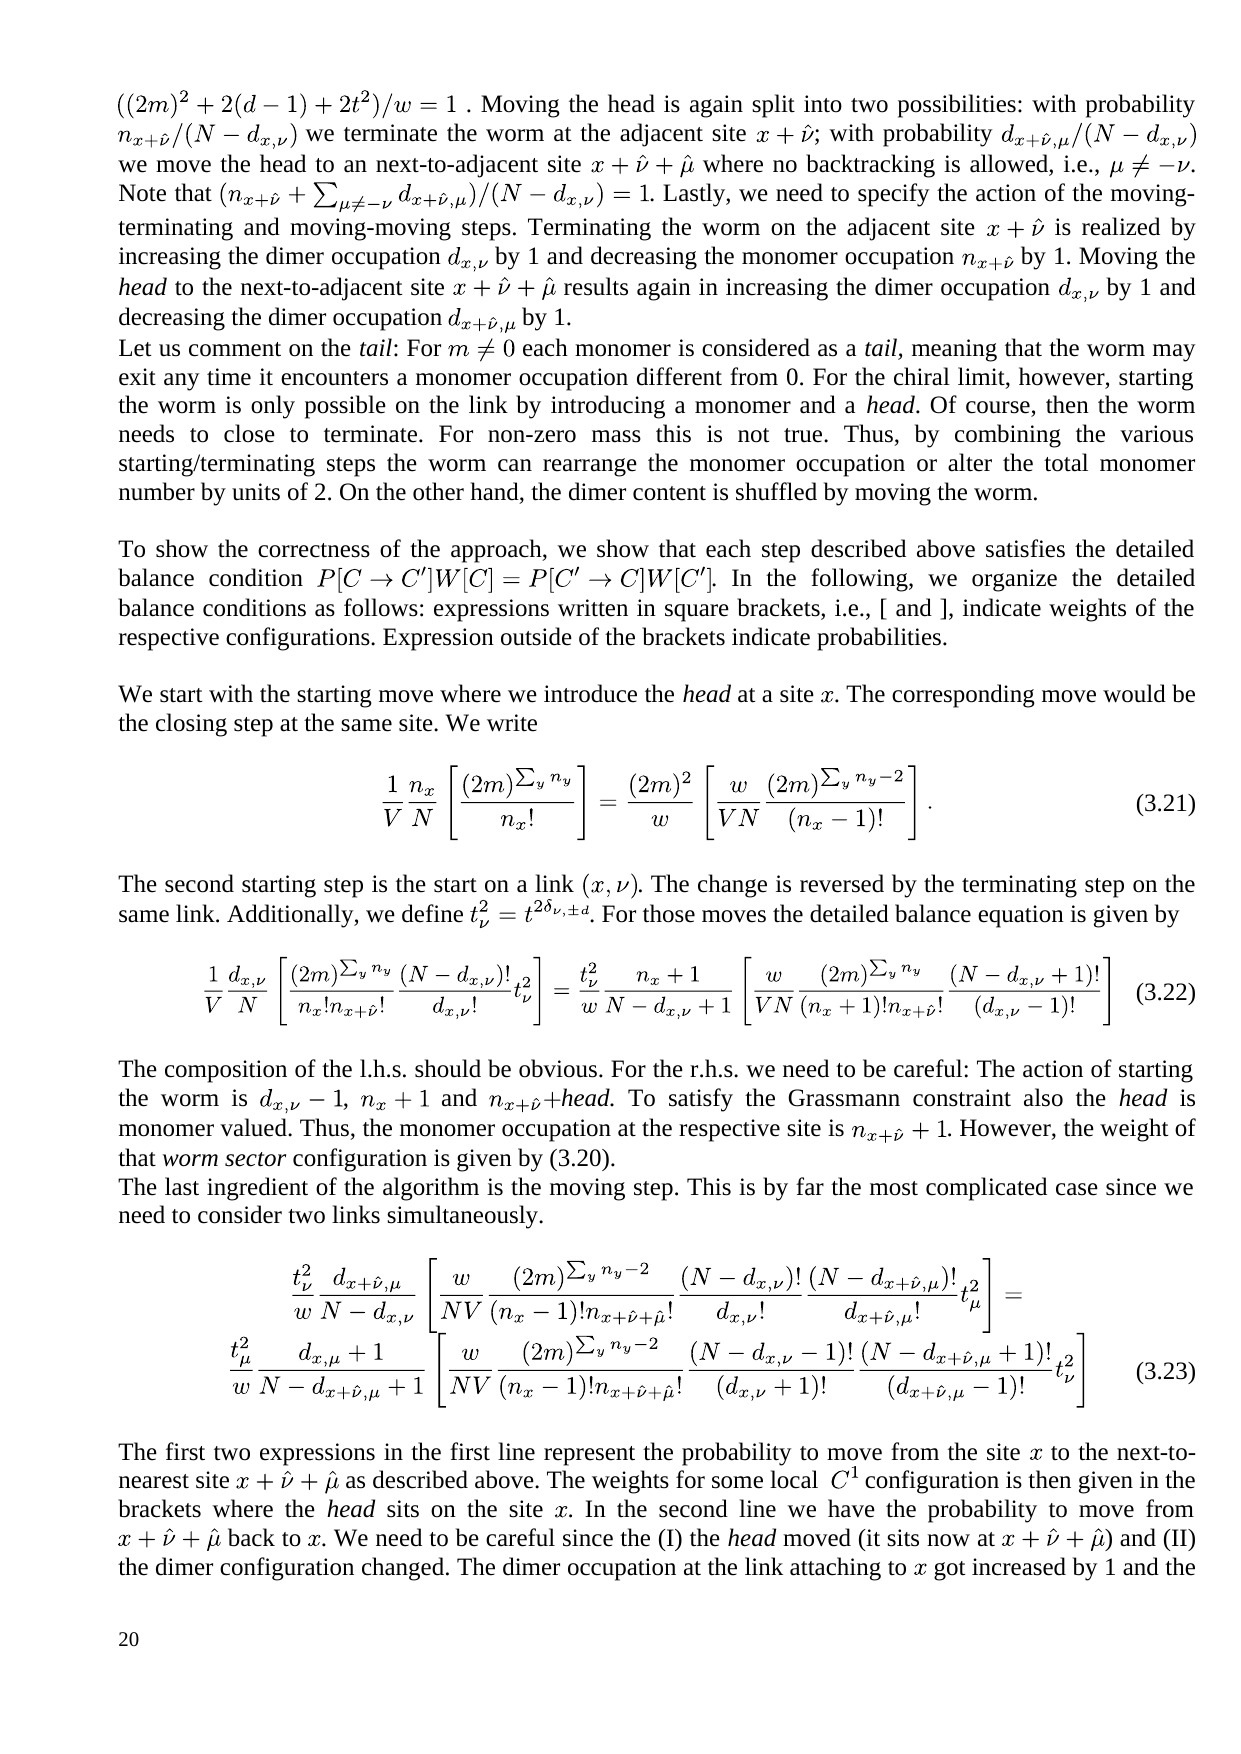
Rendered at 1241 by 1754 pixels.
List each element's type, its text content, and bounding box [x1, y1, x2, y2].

text (3.23) [1085, 1333, 1196, 1408]
text . Moving the head is again split into two possibilities: with probability we terminate the worm at the adjacent site ; with probability we move the head to an next-to-adjacent site where no backtracking is allowed, i.e., . Note that . Lastly, we need to specify the action of the moving-terminating and moving-moving steps. Terminating the worm on the adjacent site is realized by increasing the dimer occupation by 1 and decreasing the monomer occupation by 1. Moving the head to the next-to-adjacent site results again in increasing the dimer occupation by 1 and decreasing the dimer occupation by 1. [118, 89, 1196, 333]
text The first two expressions in the first line represent the probability to move from the site to the next-to-nearest site as described above. The weights for some local configuration is then given in the brackets where the head sits on the site . In the second line we have the probability to move from back to . We need to be careful since the (I) the head moved (it sits now at ) and (II) the dimer configuration changed. The dimer occupation at the link attaching to got increased by 1 and the [118, 1437, 1196, 1580]
text The last ingredient of the algorithm is the moving step. This is by far the most complicated case since we need to consider two links simultaneously. [118, 1172, 1196, 1229]
text [118, 1333, 438, 1408]
text The second starting step is the start on a link . The change is reversed by the terminating step on the same link. Additionally, we define . For those moves the detailed balance equation is given by [118, 869, 1196, 928]
text [118, 765, 450, 840]
text Let us comment on the tail: For each monomer is considered as a tail, meaning that the worm may exit any time it encounters a monomer occupation different from 0. For the chiral limit, however, starting the worm is only possible on the link by introducing a monomer and a head. Of course, then the worm needs to close to terminate. For non-zero mass this is not true. Thus, by combining the various starting/terminating steps the worm can rearrange the monomer occupation or alter the total monomer number by units of 2. On the other hand, the dimer content is shuffled by moving the worm. [118, 333, 1196, 506]
text The composition of the l.h.s. should be obvious. For the r.h.s. we need to be careful: The action of starting the worm is , and head. To satisfy the Grassmann constraint also the head is monomer valued. Thus, the monomer occupation at the respective site is . However, the weight of that worm sector configuration is given by (3.20). [118, 1054, 1196, 1172]
text We start with the starting move where we introduce the head at a site . The corresponding move would be the closing step at the same site. We write [118, 679, 1196, 737]
text (3.22) [1110, 957, 1196, 1026]
text (3.21) [916, 765, 1196, 840]
text To show the correctness of the approach, we show that each step described above satisfies the detailed balance condition . In the following, we organize the detailed balance conditions as follows: expressions written in square brackets, i.e., [ and ], indicate weights of the respective configurations. Expression outside of the brackets indicate probabilities. [118, 534, 1196, 650]
text [118, 957, 280, 1026]
